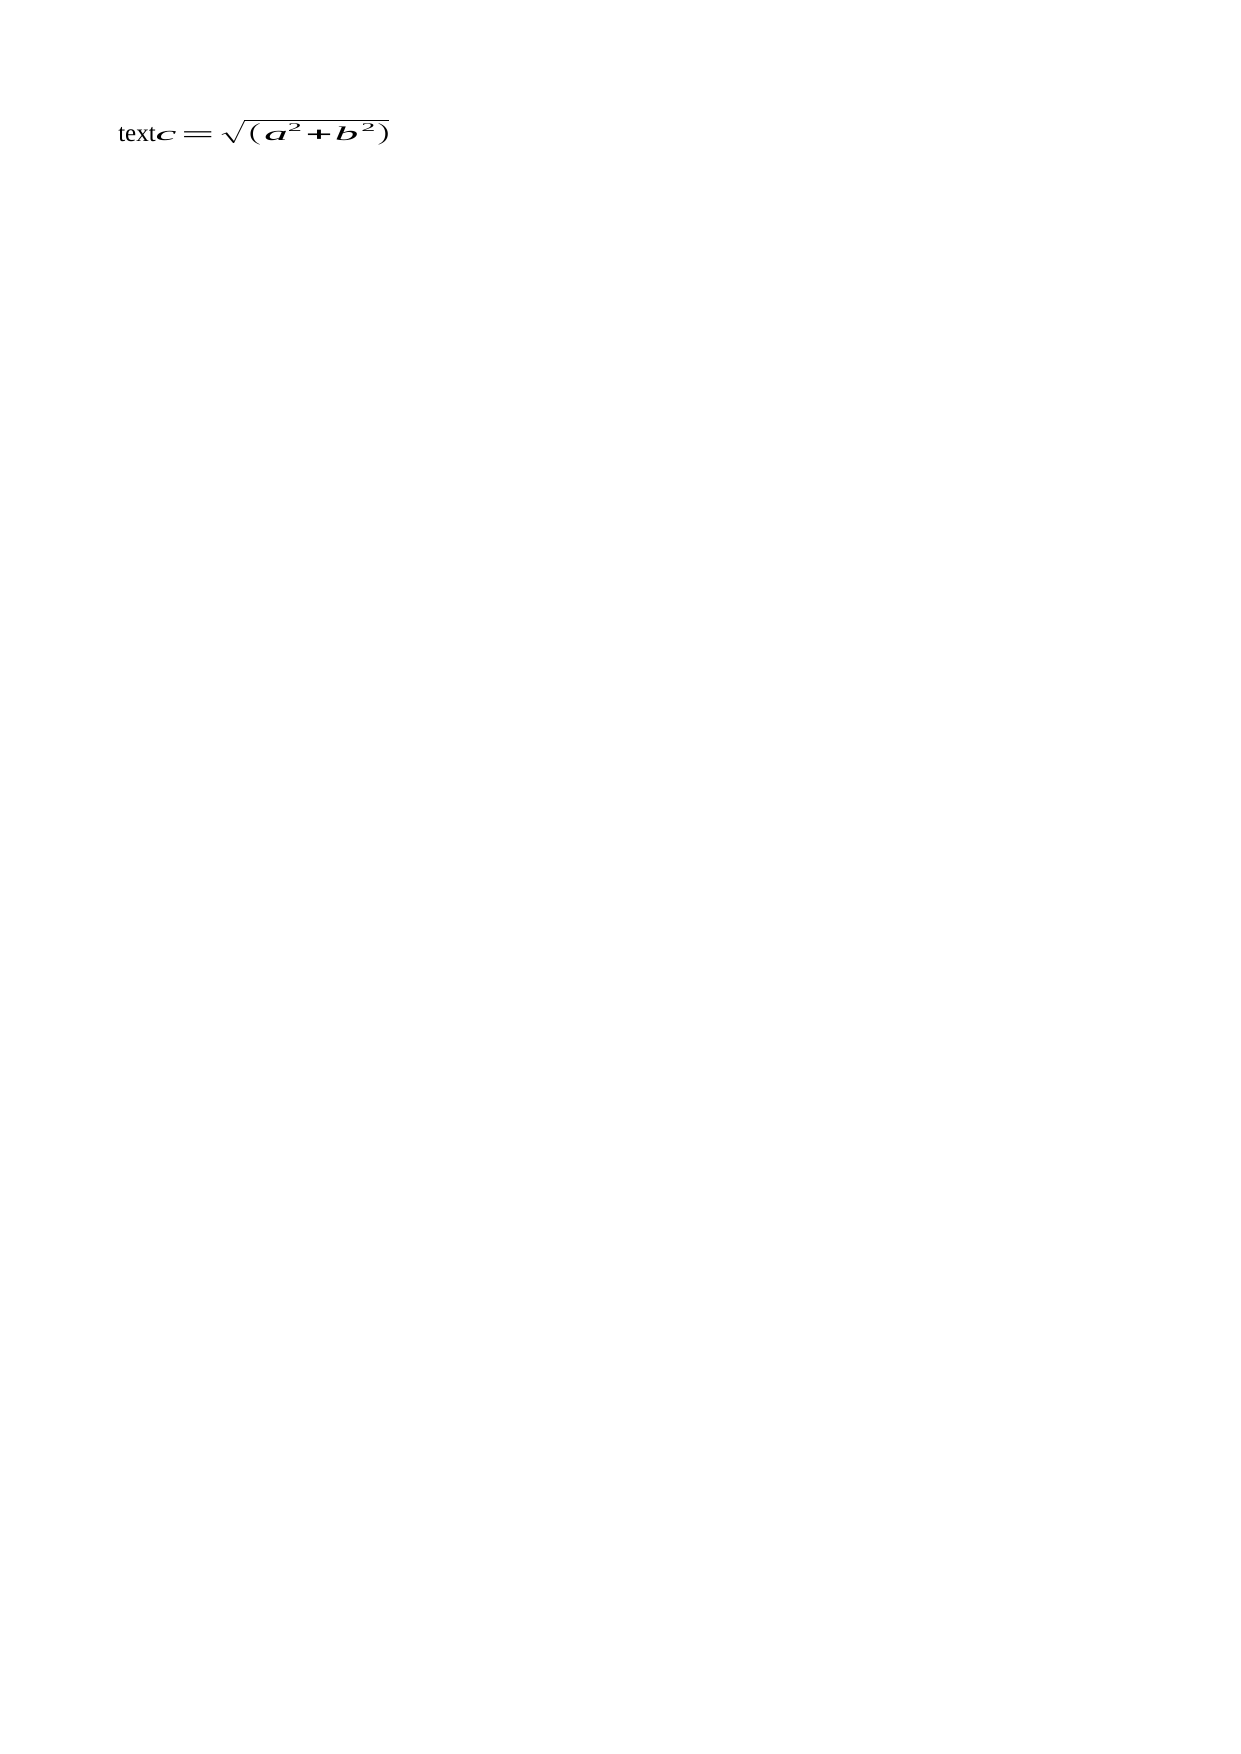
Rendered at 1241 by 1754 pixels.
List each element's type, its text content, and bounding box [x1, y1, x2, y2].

text text [118, 118, 1122, 147]
